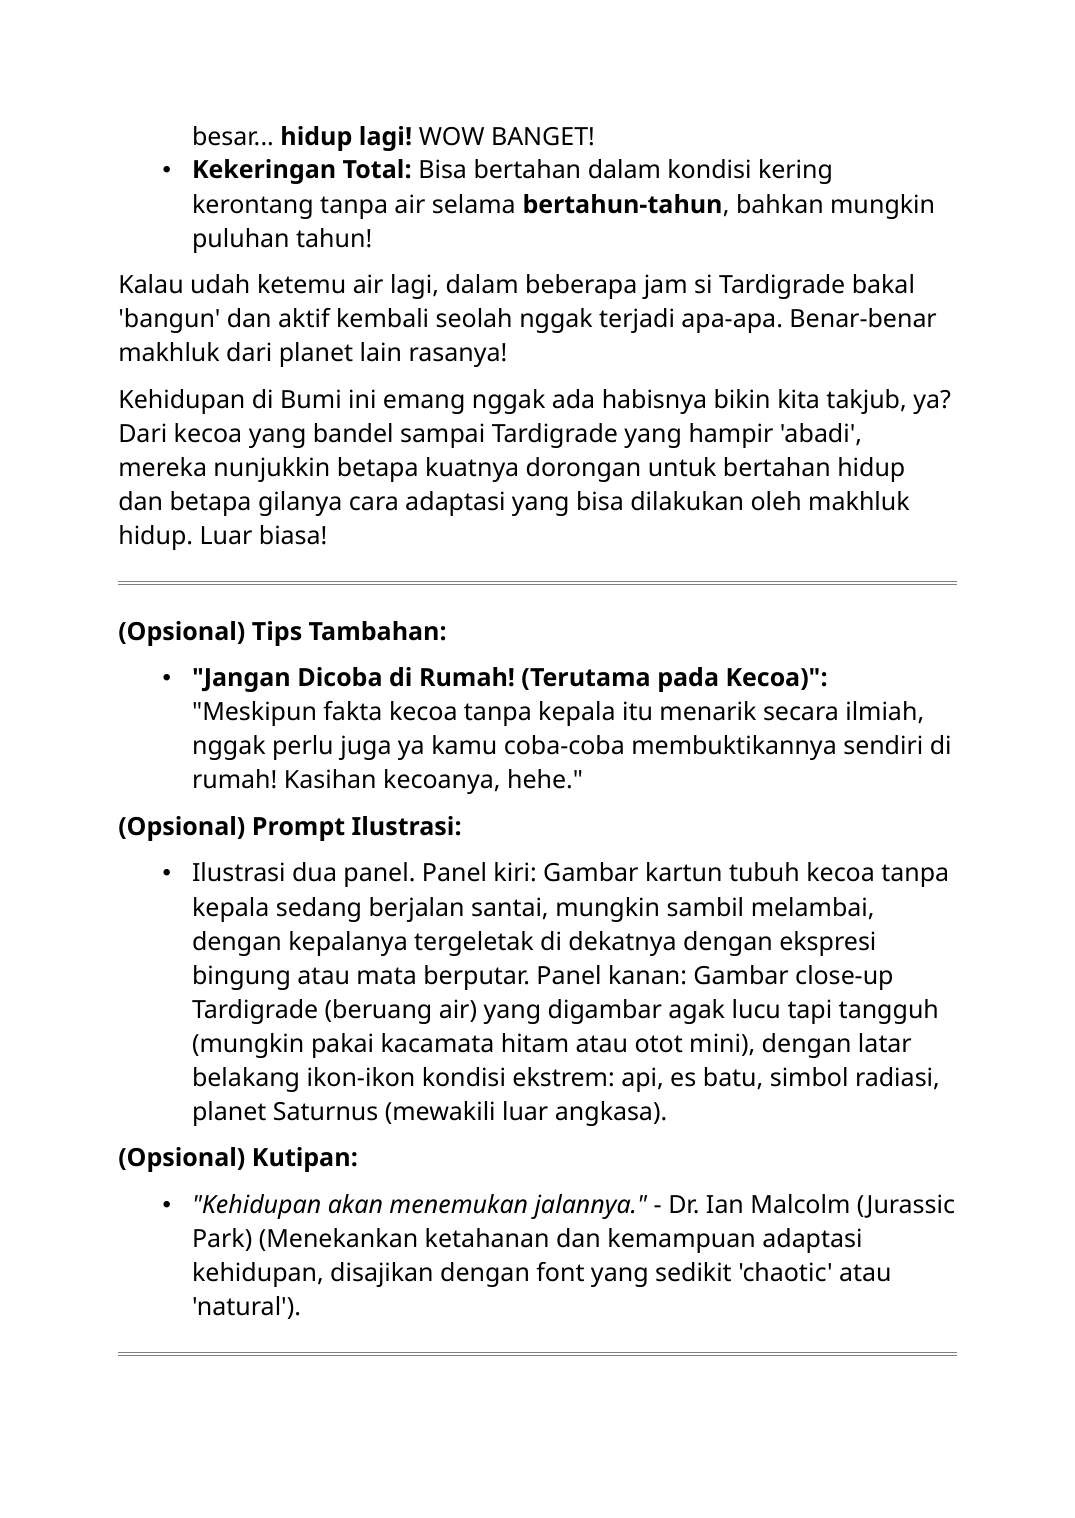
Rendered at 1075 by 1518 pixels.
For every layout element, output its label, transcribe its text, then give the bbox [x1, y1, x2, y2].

list "Jangan Dicoba di Rumah! (Terutama pada Kecoa)": "Meskipun fakta kecoa tanpa kepala itu menarik secara ilmiah, nggak perlu juga ya kamu coba-coba membuktikannya sendiri di rumah! Kasihan kecoanya, hehe." [162, 660, 957, 796]
text Kehidupan di Bumi ini emang nggak ada habisnya bikin kita takjub, ya? Dari kecoa yang bandel sampai Tardigrade yang hampir 'abadi', mereka nunjukkin betapa kuatnya dorongan untuk bertahan hidup dan betapa gilanya cara adaptasi yang bisa dilakukan oleh makhluk hidup. Luar biasa! [118, 382, 957, 552]
list "Kehidupan akan menemukan jalannya." - Dr. Ian Malcolm (Jurassic Park) (Menekankan ketahanan dan kemampuan adaptasi kehidupan, disajikan dengan font yang sedikit 'chaotic' atau 'natural'). [162, 1187, 957, 1323]
list Ilustrasi dua panel. Panel kiri: Gambar kartun tubuh kecoa tanpa kepala sedang berjalan santai, mungkin sambil melambai, dengan kepalanya tergeletak di dekatnya dengan ekspresi bingung atau mata berputar. Panel kanan: Gambar close-up Tardigrade (beruang air) yang digambar agak lucu tapi tangguh (mungkin pakai kacamata hitam atau otot mini), dengan latar belakang ikon-ikon kondisi ekstrem: api, es batu, simbol radiasi, planet Saturnus (mewakili luar angkasa). [162, 855, 957, 1128]
text Kalau udah ketemu air lagi, dalam beberapa jam si Tardigrade bakal 'bangun' dan aktif kembali seolah nggak terjadi apa-apa. Benar-benar makhluk dari planet lain rasanya! [118, 267, 957, 369]
text (Opsional) Kutipan: [118, 1140, 957, 1174]
text (Opsional) Prompt Ilustrasi: [118, 808, 957, 843]
text (Opsional) Tips Tambahan: [118, 613, 957, 647]
list Kekeringan Total: Bisa bertahan dalam kondisi kering kerontang tanpa air selama bertahun-tahun, bahkan mungkin puluhan tahun! [162, 152, 957, 254]
list besar... hidup lagi! WOW BANGET! [162, 118, 957, 152]
